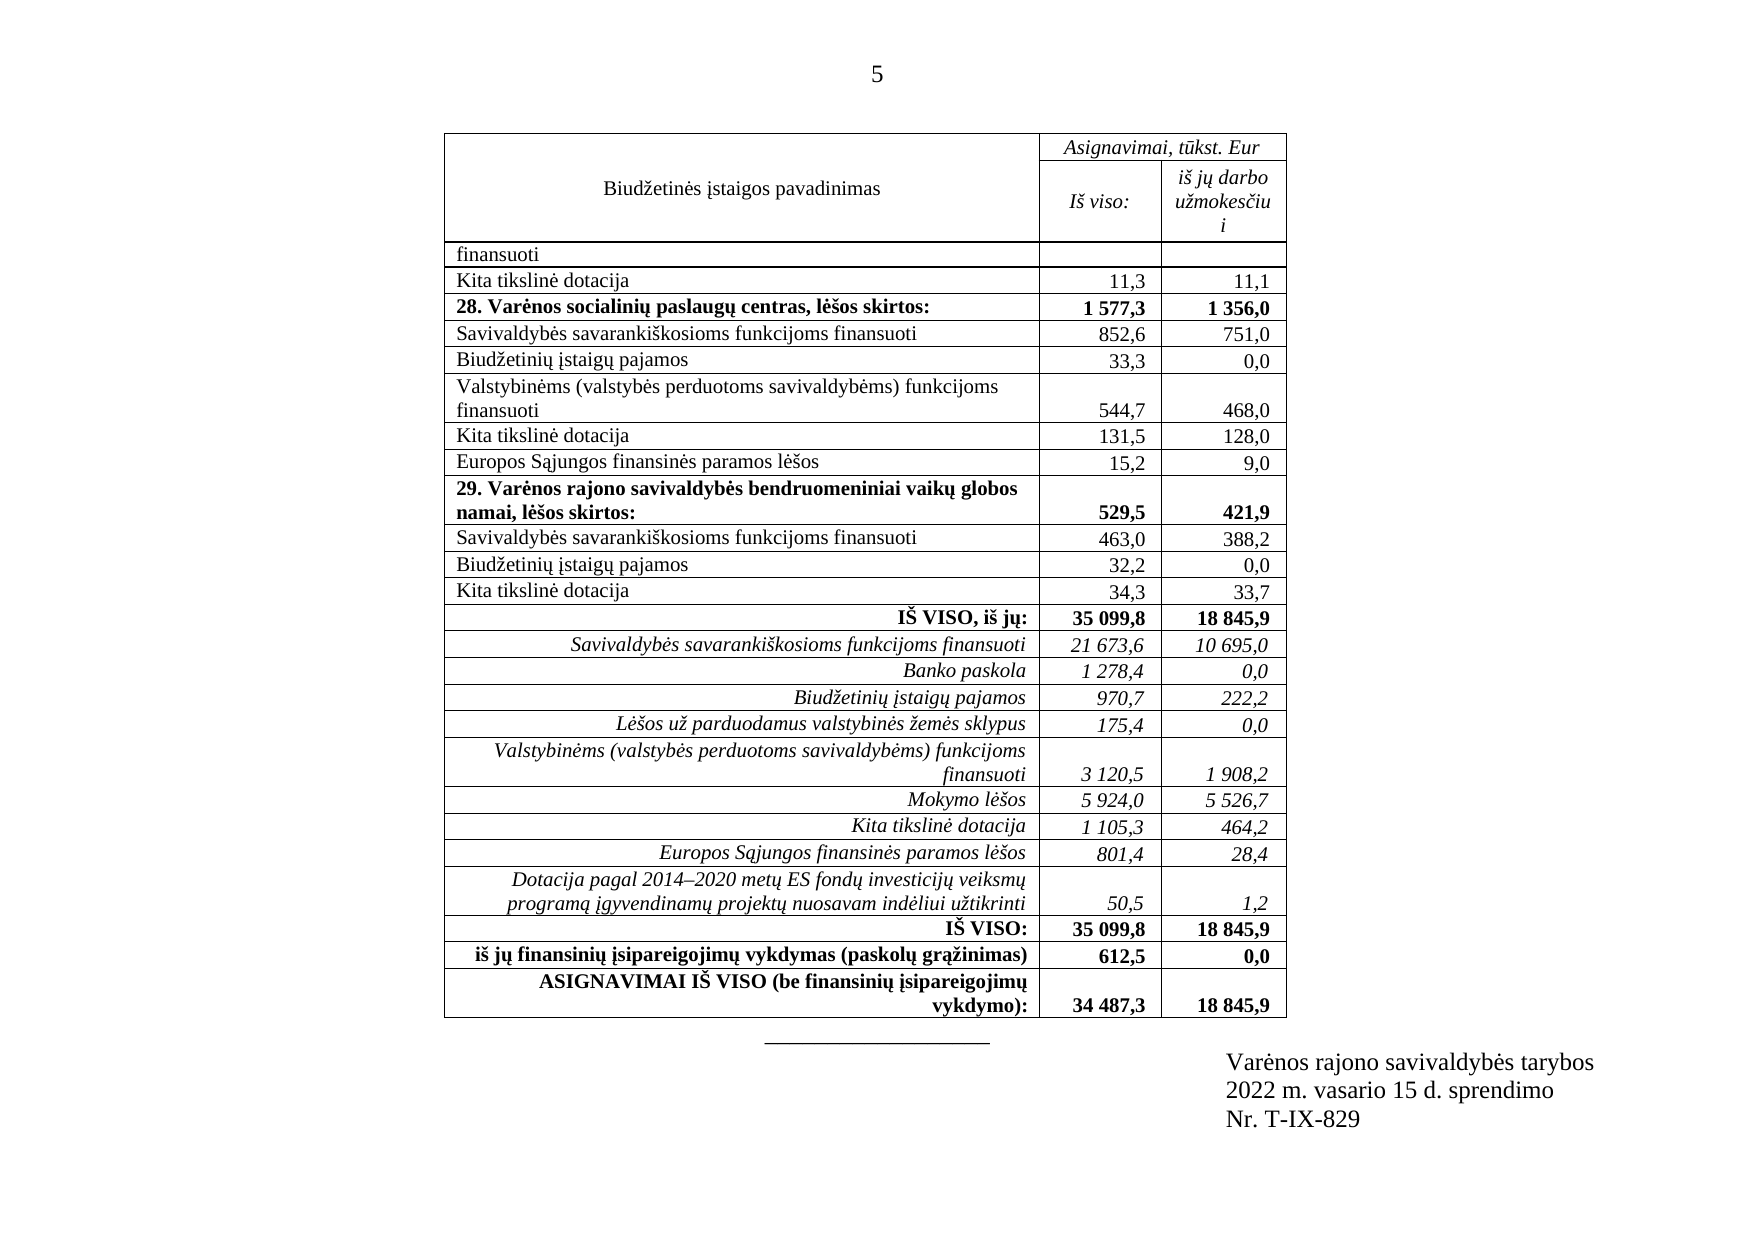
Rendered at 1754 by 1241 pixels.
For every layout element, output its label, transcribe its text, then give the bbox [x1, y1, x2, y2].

table_cell [1287, 737, 1309, 786]
text __________________ [118, 1018, 1636, 1047]
table_cell 50,5 [1040, 867, 1161, 915]
table_header Biudžetinės įstaigos pavadinimas [445, 134, 1039, 241]
table_cell 29. Varėnos rajono savivaldybės bendruomeniniai vaikų globos namai, lėšos skirtos: [445, 476, 1039, 524]
table_cell [1287, 160, 1309, 188]
table_cell Biudžetinių įstaigų pajamos [445, 685, 1039, 710]
table_cell 852,6 [1040, 321, 1161, 346]
table_cell [1287, 524, 1309, 551]
table_cell iš jų darbo užmokesčiui [1162, 161, 1286, 241]
table_cell [1287, 475, 1309, 524]
table_cell 18 845,9 [1162, 605, 1286, 630]
table_cell 5 924,0 [1040, 787, 1161, 812]
table_cell Europos Sąjungos finansinės paramos lėšos [445, 450, 1039, 475]
table_header Asignavimai, tūkst. Eur [1040, 134, 1286, 159]
table_cell 801,4 [1040, 840, 1161, 866]
table_cell [1287, 684, 1309, 710]
table_cell [1287, 422, 1309, 448]
table_cell 28,4 [1162, 840, 1286, 866]
table_cell 1 908,2 [1162, 738, 1286, 786]
table_cell [1287, 941, 1309, 968]
table_cell 131,5 [1040, 423, 1161, 448]
table_cell Europos Sąjungos finansinės paramos lėšos [445, 840, 1039, 866]
text Varėnos rajono savivaldybės tarybos [1226, 1047, 1636, 1076]
table_cell Mokymo lėšos [445, 787, 1039, 812]
table_cell [1287, 657, 1309, 683]
table_cell 18 845,9 [1162, 916, 1286, 941]
table_cell Kita tikslinė dotacija [445, 814, 1039, 839]
table_cell Biudžetinių įstaigų pajamos [445, 552, 1039, 577]
table_cell 751,0 [1162, 321, 1286, 346]
text Nr. T-IX-829 [1226, 1104, 1636, 1133]
table_cell IŠ VISO, iš jų: [445, 605, 1039, 630]
table_cell ASIGNAVIMAI IŠ VISO (be finansinių įsipareigojimų vykdymo): [445, 969, 1039, 1017]
table_cell [1287, 449, 1309, 475]
table_cell Savivaldybės savarankiškosioms funkcijoms finansuoti [445, 631, 1039, 657]
table_cell 0,0 [1162, 552, 1286, 577]
table_cell 970,7 [1040, 685, 1161, 710]
table_cell [1287, 915, 1309, 941]
table_cell [1287, 577, 1309, 604]
table_cell IŠ VISO: [445, 916, 1039, 941]
table_cell 34 487,3 [1040, 969, 1161, 1017]
table_cell Savivaldybės savarankiškosioms funkcijoms finansuoti [445, 321, 1039, 346]
table_cell 1 356,0 [1162, 294, 1286, 319]
table_cell Iš viso: [1040, 161, 1161, 241]
table_cell 0,0 [1162, 347, 1286, 373]
table_cell 10 695,0 [1162, 631, 1286, 657]
table_cell [1287, 373, 1309, 422]
table_cell Valstybinėms (valstybės perduotoms savivaldybėms) funkcijoms finansuoti [445, 374, 1039, 422]
table_cell Biudžetinių įstaigų pajamos [445, 347, 1039, 373]
table_cell 464,2 [1162, 814, 1286, 839]
table_cell 1 105,3 [1040, 814, 1161, 839]
table_cell [1287, 813, 1309, 839]
table_cell 1 577,3 [1040, 294, 1161, 319]
table_cell Lėšos už parduodamus valstybinės žemės sklypus [445, 711, 1039, 737]
table_cell iš jų finansinių įsipareigojimų vykdymas (paskolų grąžinimas) [445, 942, 1039, 968]
table_cell [1287, 604, 1309, 630]
table_header [1287, 133, 1309, 159]
table_cell [1287, 786, 1309, 812]
table_cell 468,0 [1162, 374, 1286, 422]
text 2022 m. vasario 15 d. sprendimo [1226, 1076, 1636, 1104]
table_cell 33,7 [1162, 578, 1286, 604]
table_cell 11,1 [1162, 268, 1286, 293]
table_cell 544,7 [1040, 374, 1161, 422]
table_cell 35 099,8 [1040, 916, 1161, 941]
table_cell 128,0 [1162, 423, 1286, 448]
table_cell [1287, 346, 1309, 373]
table_cell 0,0 [1162, 711, 1286, 737]
table_cell 5 526,7 [1162, 787, 1286, 812]
table_cell 388,2 [1162, 525, 1286, 551]
table_cell [1162, 243, 1286, 266]
table_cell 21 673,6 [1040, 631, 1161, 657]
table_cell Dotacija pagal 2014–2020 metų ES fondų investicijų veiksmų programą įgyvendinamų projektų nuosavam indėliui užtikrinti [445, 867, 1039, 915]
table_cell 33,3 [1040, 347, 1161, 373]
table_cell 35 099,8 [1040, 605, 1161, 630]
table_cell 421,9 [1162, 476, 1286, 524]
table_cell 175,4 [1040, 711, 1161, 737]
table_cell [1287, 839, 1309, 866]
table_cell [1287, 968, 1309, 1017]
table_cell Banko paskola [445, 658, 1039, 683]
table_cell 222,2 [1162, 685, 1286, 710]
table_cell 9,0 [1162, 450, 1286, 475]
table_cell 3 120,5 [1040, 738, 1161, 786]
table_cell 18 845,9 [1162, 969, 1286, 1017]
table_cell 612,5 [1040, 942, 1161, 968]
table_cell 1 278,4 [1040, 658, 1161, 683]
table_cell Kita tikslinė dotacija [445, 578, 1039, 604]
table_cell 0,0 [1162, 942, 1286, 968]
table_cell [1287, 241, 1309, 266]
table_cell 28. Varėnos socialinių paslaugų centras, lėšos skirtos: [445, 294, 1039, 319]
table_cell 32,2 [1040, 552, 1161, 577]
table_cell Kita tikslinė dotacija [445, 423, 1039, 448]
table_cell 15,2 [1040, 450, 1161, 475]
table_cell finansuoti [445, 243, 1039, 266]
table_cell [1287, 266, 1309, 293]
table_cell 463,0 [1040, 525, 1161, 551]
table_cell Savivaldybės savarankiškosioms funkcijoms finansuoti [445, 525, 1039, 551]
table_cell [1287, 866, 1309, 915]
table_cell [1287, 188, 1309, 215]
table_cell [1040, 243, 1161, 266]
table_cell 11,3 [1040, 268, 1161, 293]
table_cell [1287, 630, 1309, 657]
table_cell [1287, 293, 1309, 319]
table_cell Valstybinėms (valstybės perduotoms savivaldybėms) funkcijoms finansuoti [445, 738, 1039, 786]
table_cell [1287, 710, 1309, 737]
table_cell 529,5 [1040, 476, 1161, 524]
table_cell 1,2 [1162, 867, 1286, 915]
table_cell [1287, 320, 1309, 346]
table_cell 34,3 [1040, 578, 1161, 604]
table_cell [1287, 215, 1309, 241]
table_cell 0,0 [1162, 658, 1286, 683]
table_cell Kita tikslinė dotacija [445, 268, 1039, 293]
table_cell [1287, 551, 1309, 577]
